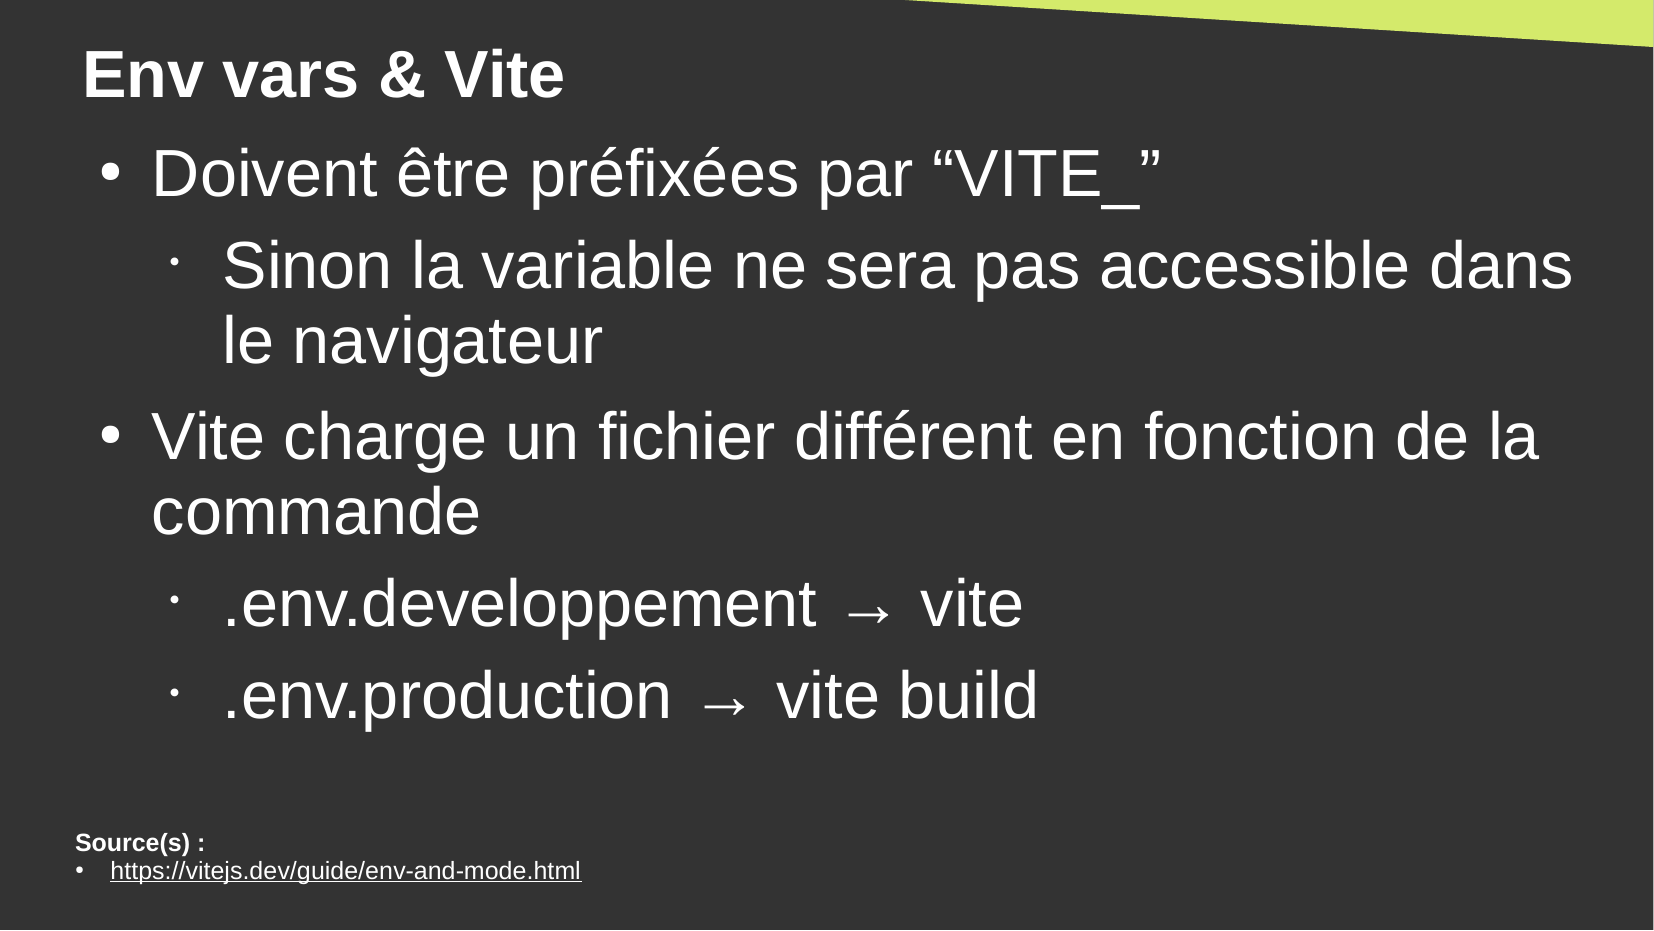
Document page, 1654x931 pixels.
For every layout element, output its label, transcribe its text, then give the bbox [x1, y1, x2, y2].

text_box Source(s) : https://vitejs.dev/guide/env-and-mode.html [60, 821, 1546, 931]
title Env vars & Vite [82, 37, 1571, 114]
list Doivent être préfixées par “VITE_” Sinon la variable ne sera pas accessible dans le navigateur Vite charge un fichier différent en fonction de la commande .env.developpement → vite .env.production → vite build [80, 135, 1620, 739]
text_box [905, 0, 1654, 48]
